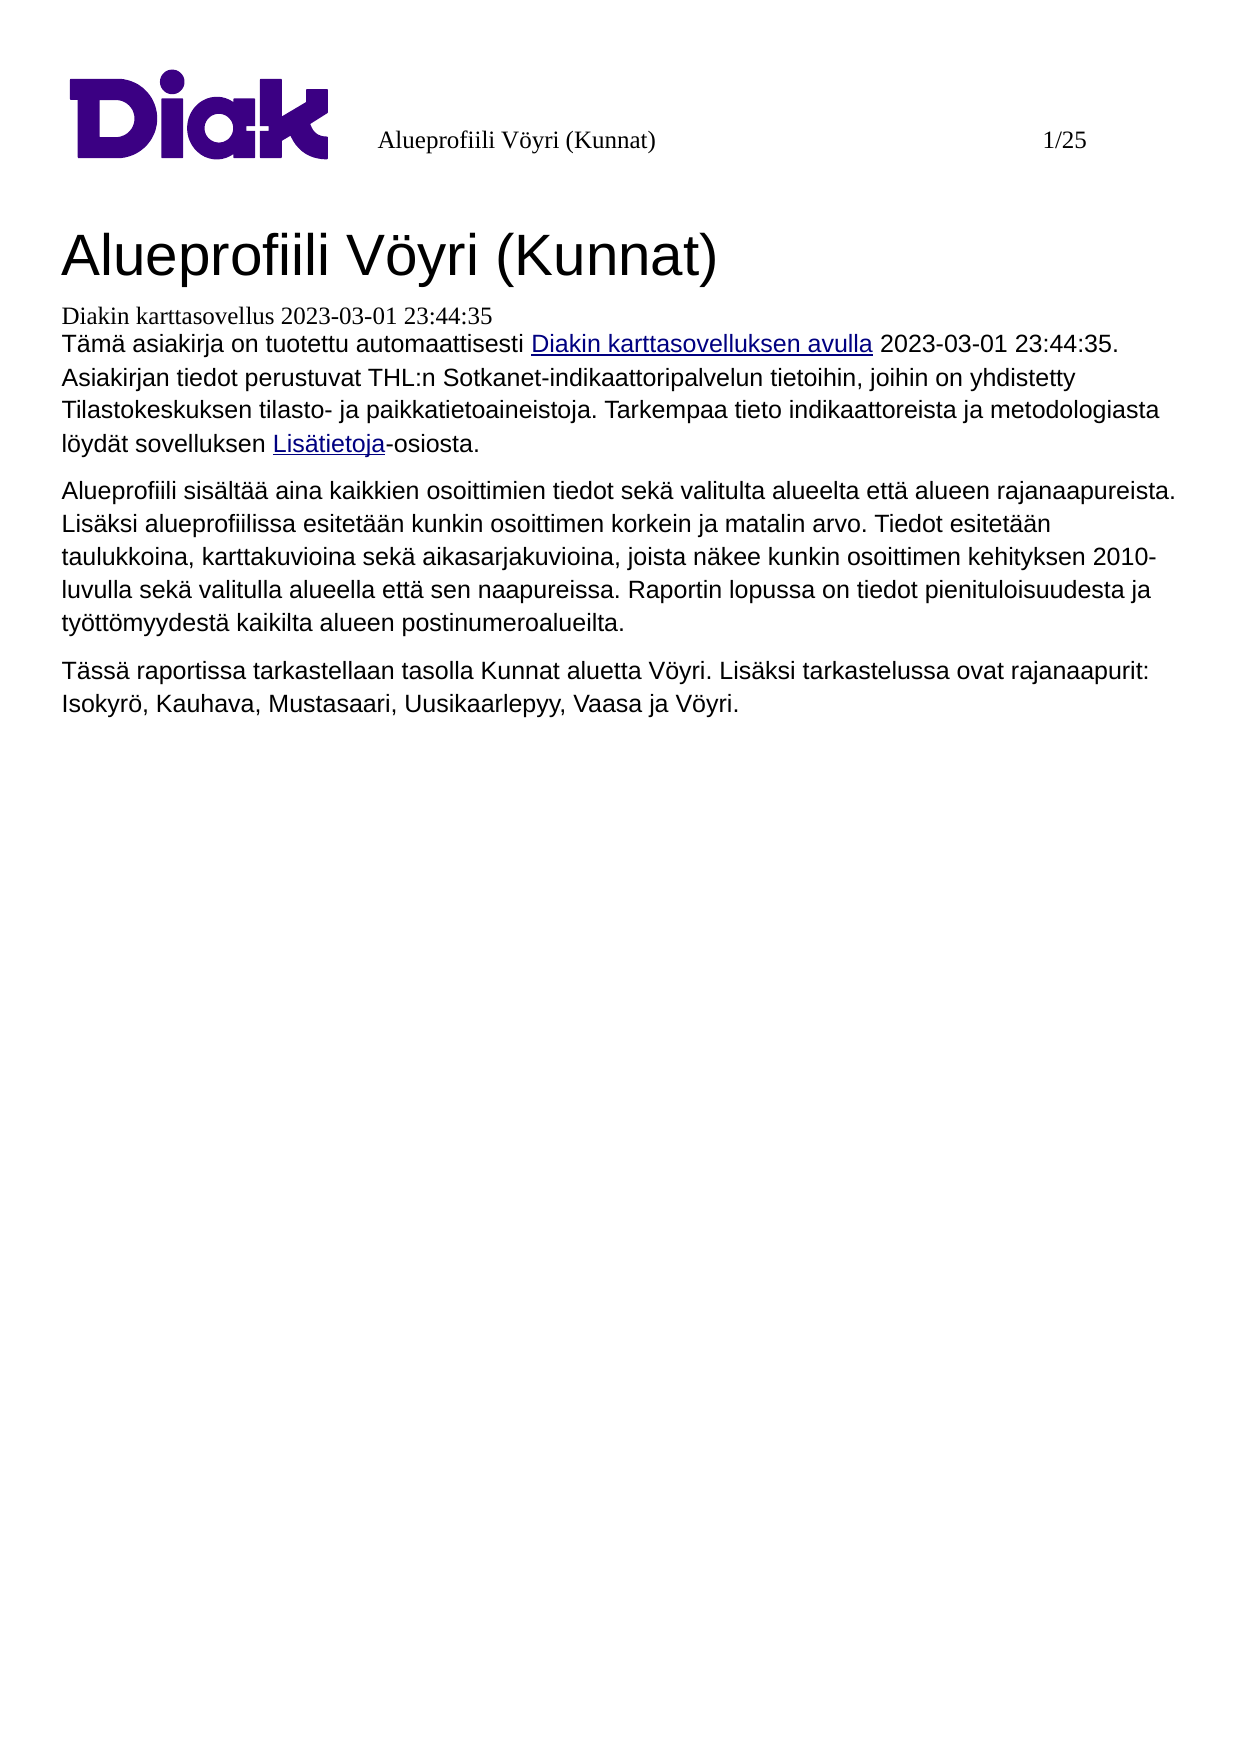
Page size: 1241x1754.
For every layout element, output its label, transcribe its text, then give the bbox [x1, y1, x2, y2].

text Alueprofiili sisältää aina kaikkien osoittimien tiedot sekä valitulta alueelta että alueen rajanaapureista. Lisäksi alueprofiilissa esitetään kunkin osoittimen korkein ja matalin arvo. Tiedot esitetään taulukkoina, karttakuvioina sekä aikasarjakuvioina, joista näkee kunkin osoittimen kehityksen 2010-luvulla sekä valitulla alueella että sen naapureissa. Raportin lopussa on tiedot pienituloisuudesta ja työttömyydestä kaikilta alueen postinumeroalueilta. [61, 476, 1179, 637]
text Diakin karttasovellus 2023-03-01 23:44:35 [61, 301, 1179, 329]
text Tässä raportissa tarkastellaan tasolla Kunnat aluetta Vöyri. Lisäksi tarkastelussa ovat rajanaapurit: Isokyrö, Kauhava, Mustasaari, Uusikaarlepyy, Vaasa ja Vöyri. [61, 656, 1179, 718]
text Tämä asiakirja on tuotettu automaattisesti Diakin karttasovelluksen avulla 2023-03-01 23:44:35. Asiakirjan tiedot perustuvat THL:n Sotkanet-indikaattoripalvelun tietoihin, joihin on yhdistetty Tilastokeskuksen tilasto- ja paikkatietoaineistoja. Tarkempaa tieto indikaattoreista ja metodologiasta löydät sovelluksen Lisätietoja-osiosta. [61, 329, 1179, 457]
title Alueprofiili Vöyri (Kunnat) [61, 221, 1179, 288]
